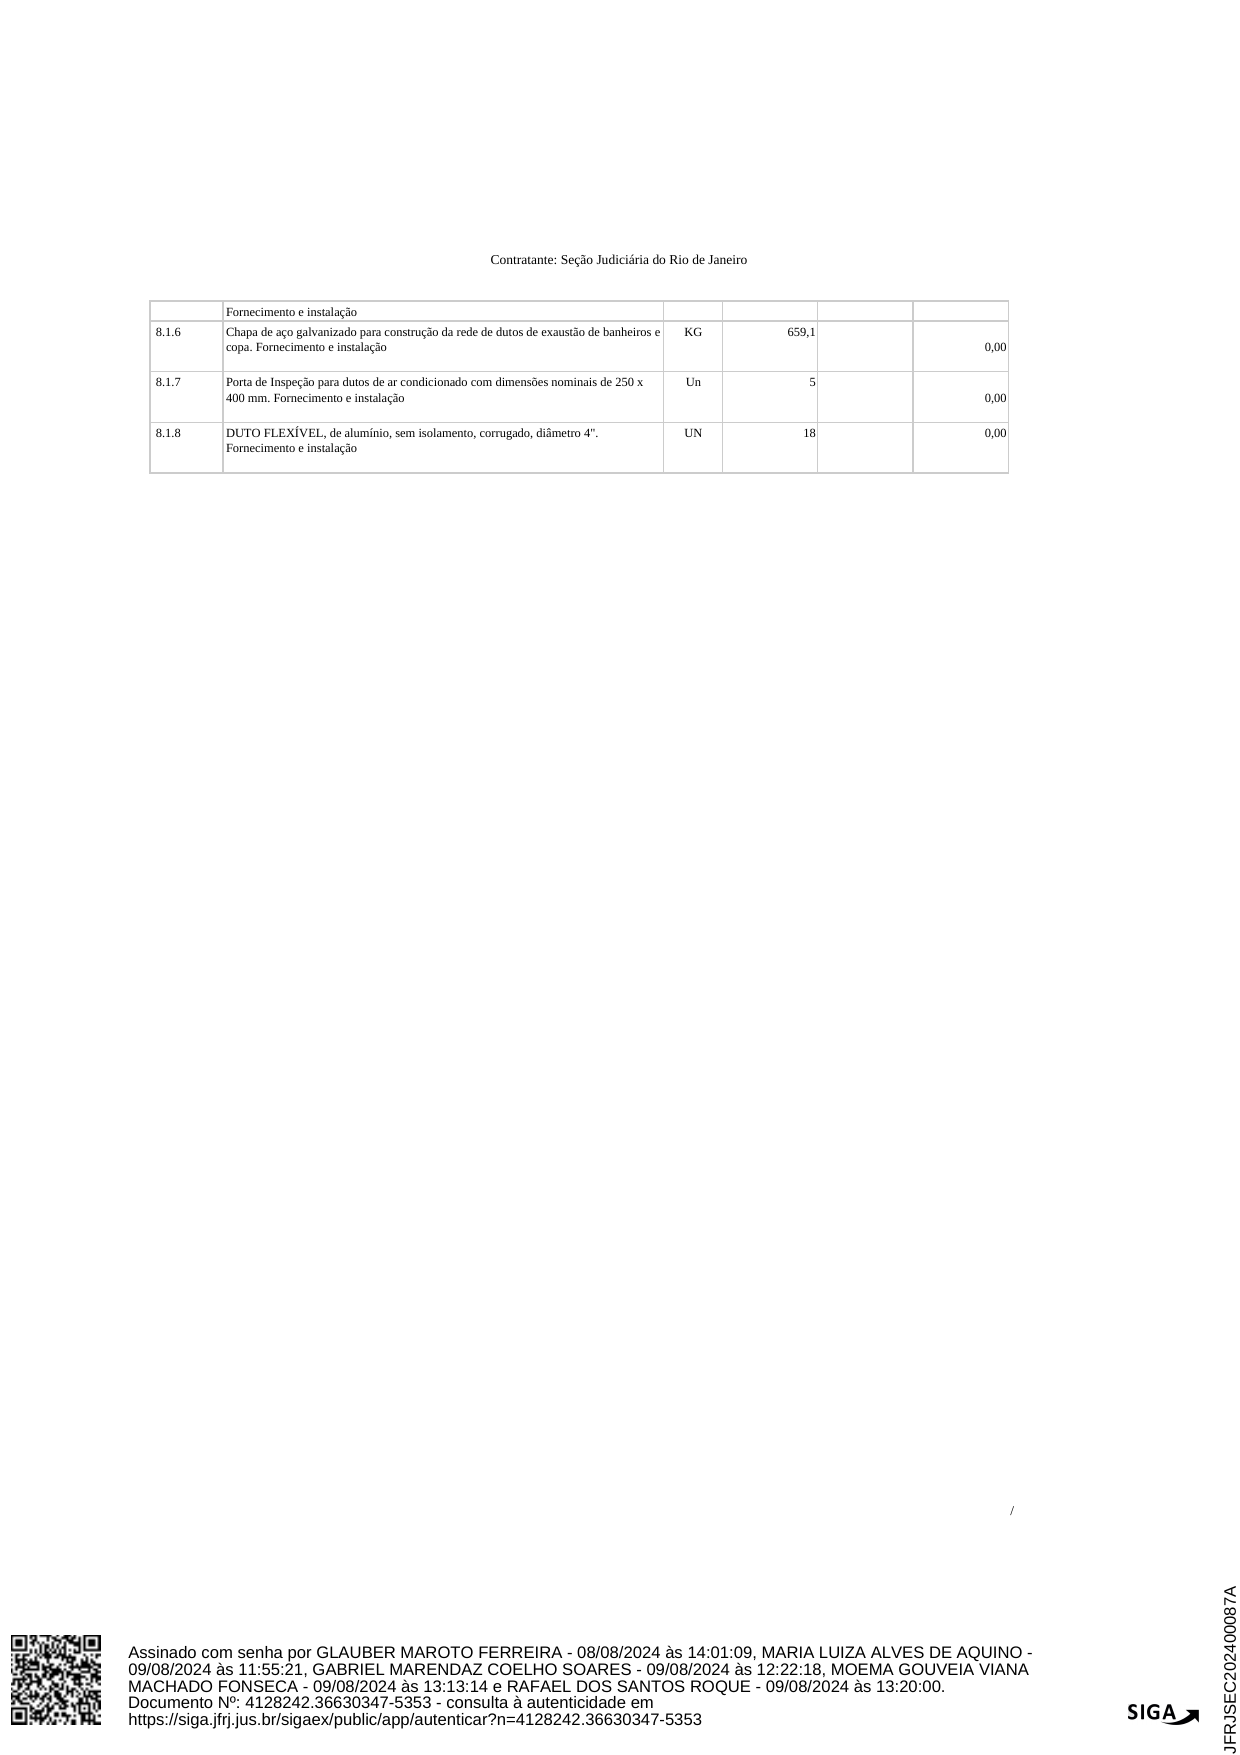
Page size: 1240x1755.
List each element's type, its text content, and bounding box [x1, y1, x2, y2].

table_cell [723, 302, 817, 320]
table_cell [818, 322, 912, 371]
table_cell 0,00 [914, 322, 1008, 371]
table_cell Fornecimento e instalação [224, 302, 663, 320]
table_cell 659,1 [723, 322, 817, 371]
table_cell Porta de Inspeção para dutos de ar condicionado com dimensões nominais de 250 x 400 mm. Fornecimento e instalação [224, 372, 663, 421]
table_cell [818, 302, 912, 320]
table_cell [914, 302, 1008, 320]
table_cell [818, 372, 912, 421]
table_cell [151, 302, 222, 320]
table_cell 18 [723, 423, 817, 472]
table_cell 8.1.7 [151, 372, 222, 421]
table_cell Chapa de aço galvanizado para construção da rede de dutos de exaustão de banheiros e copa. Fornecimento e instalação [224, 322, 663, 371]
table_cell Un [664, 372, 722, 421]
table_cell [818, 423, 912, 472]
table_cell 5 [723, 372, 817, 421]
table_cell 8.1.6 [151, 322, 222, 371]
table_cell UN [664, 423, 722, 472]
table_cell [664, 302, 722, 320]
table_cell KG [664, 322, 722, 371]
table_cell 8.1.8 [151, 423, 222, 472]
table_cell 0,00 [914, 423, 1008, 472]
table_cell DUTO FLEXÍVEL, de alumínio, sem isolamento, corrugado, diâmetro 4". Fornecimento e instalação [224, 423, 663, 472]
table_cell 0,00 [914, 372, 1008, 421]
